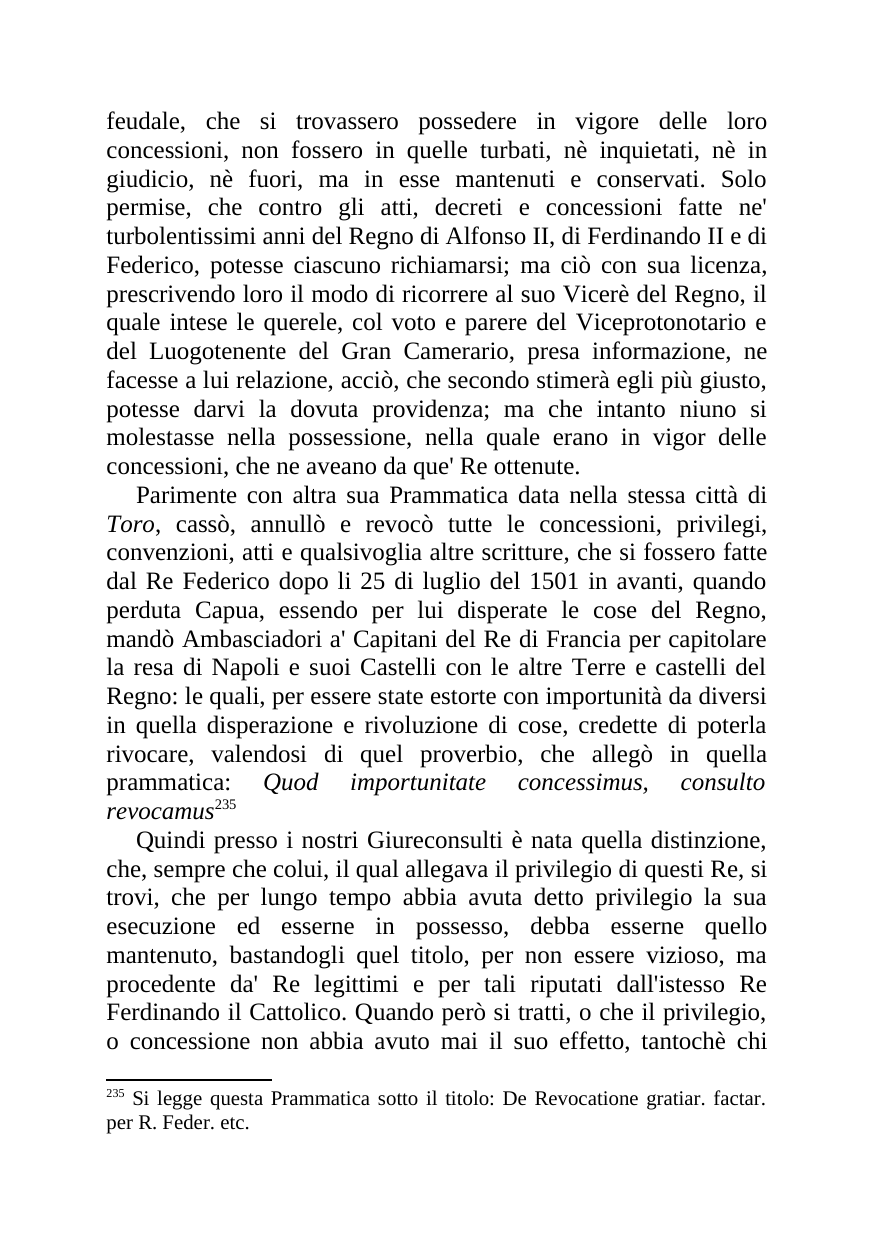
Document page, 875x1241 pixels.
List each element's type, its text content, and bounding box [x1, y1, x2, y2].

text Parimente con altra sua Prammatica data nella stessa città di Toro, cassò, annullò e revocò tutte le concessioni, privilegi, convenzioni, atti e qualsivoglia altre scritture, che si fossero fatte dal Re Federico dopo li 25 di luglio del 1501 in avanti, quando perduta Capua, essendo per lui disperate le cose del Regno, mandò Ambasciadori a' Capitani del Re di Francia per capitolare la resa di Napoli e suoi Castelli con le altre Terre e castelli del Regno: le quali, per essere state estorte con importunità da diversi in quella disperazione e rivoluzione di cose, credette di poterla rivocare, valendosi di quel proverbio, che allegò in quella prammatica: Quod importunitate concessimus, consulto revocamus [106, 480, 768, 825]
text feudale, che si trovassero possedere in vigore delle loro concessioni, non fossero in quelle turbati, nè inquietati, nè in giudicio, nè fuori, ma in esse mantenuti e conservati. Solo permise, che contro gli atti, decreti e concessioni fatte ne' turbolentissimi anni del Regno di Alfonso II, di Ferdinando II e di Federico, potesse ciascuno richiamarsi; ma ciò con sua licenza, prescrivendo loro il modo di ricorrere al suo Vicerè del Regno, il quale intese le querele, col voto e parere del Viceprotonotario e del Luogotenente del Gran Camerario, presa informazione, ne facesse a lui relazione, acciò, che secondo stimerà egli più giusto, potesse darvi la dovuta providenza; ma che intanto niuno si molestasse nella possessione, nella quale erano in vigor delle concessioni, che ne aveano da que' Re ottenute. [106, 106, 768, 480]
text Quindi presso i nostri Giureconsulti è nata quella distinzione, che, sempre che colui, il qual allegava il privilegio di questi Re, si trovi, che per lungo tempo abbia avuta detto privilegio la sua esecuzione ed esserne in possesso, debba esserne quello mantenuto, bastandogli quel titolo, per non essere vizioso, ma procedente da' Re legittimi e per tali riputati dall'istesso Re Ferdinando il Cattolico. Quando però si tratti, o che il privilegio, o concessione non abbia avuto mai il suo effetto, tantochè chi [106, 825, 768, 1055]
text Si legge questa Prammatica sotto il titolo: De Revocatione gratiar. factar. per R. Feder. etc. [106, 1086, 768, 1134]
